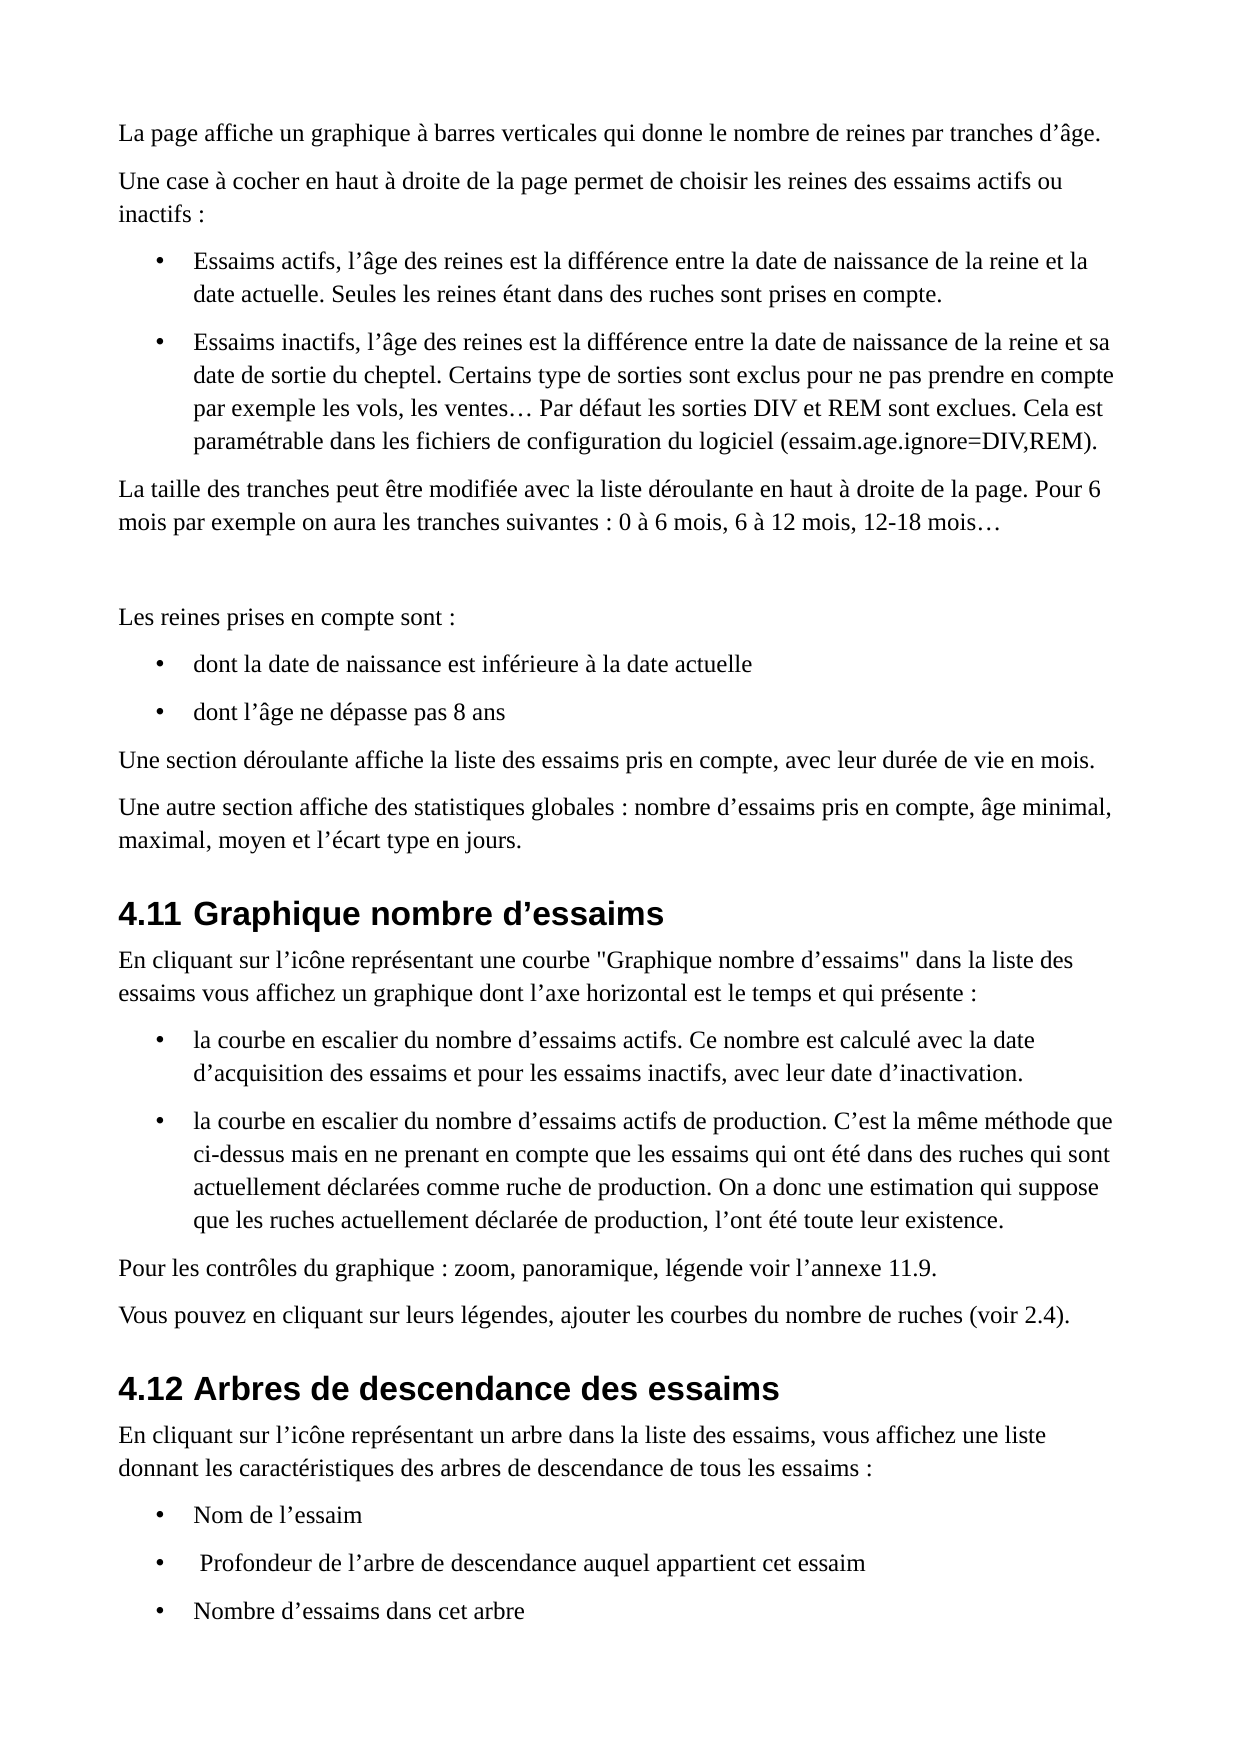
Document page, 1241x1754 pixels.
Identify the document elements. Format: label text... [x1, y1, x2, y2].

list Profondeur de l’arbre de descendance auquel appartient cet essaim [156, 1548, 1122, 1577]
text En cliquant sur l’icône représentant un arbre dans la liste des essaims, vous affichez une liste donnant les caractéristiques des arbres de descendance de tous les essaims : [118, 1420, 1122, 1482]
list dont l’âge ne dépasse pas 8 ans [156, 697, 1122, 726]
list Nom de l’essaim [156, 1501, 1122, 1529]
list Essaims inactifs, l’âge des reines est la différence entre la date de naissance de la reine et sa date de sortie du cheptel. Certains type de sorties sont exclus pour ne pas prendre en compte par exemple les vols, les ventes… Par défaut les sorties DIV et REM sont exclues. Cela est paramétrable dans les fichiers de configuration du logiciel (essaim.age.ignore=DIV,REM). [156, 327, 1122, 455]
text En cliquant sur l’icône représentant une courbe "Graphique nombre d’essaims" dans la liste des essaims vous affichez un graphique dont l’axe horizontal est le temps et qui présente : [118, 945, 1122, 1007]
text Une section déroulante affiche la liste des essaims pris en compte, avec leur durée de vie en mois. [118, 745, 1122, 773]
text La page affiche un graphique à barres verticales qui donne le nombre de reines par tranches d’âge. [118, 118, 1122, 147]
list Nombre d’essaims dans cet arbre [156, 1596, 1122, 1624]
list la courbe en escalier du nombre d’essaims actifs. Ce nombre est calculé avec la date d’acquisition des essaims et pour les essaims inactifs, avec leur date d’inactivation. [156, 1026, 1122, 1087]
list la courbe en escalier du nombre d’essaims actifs de production. C’est la même méthode que ci-dessus mais en ne prenant en compte que les essaims qui ont été dans des ruches qui sont actuellement déclarées comme ruche de production. On a donc une estimation qui suppose que les ruches actuellement déclarée de production, l’ont été toute leur existence. [156, 1106, 1122, 1234]
subtitle Graphique nombre d’essaims [118, 894, 1122, 932]
text Pour les contrôles du graphique : zoom, panoramique, légende voir l’annexe 11.9. [118, 1253, 1122, 1282]
list dont la date de naissance est inférieure à la date actuelle [156, 649, 1122, 678]
text La taille des tranches peut être modifiée avec la liste déroulante en haut à droite de la page. Pour 6 mois par exemple on aura les tranches suivantes : 0 à 6 mois, 6 à 12 mois, 12-18 mois… [118, 474, 1122, 535]
text Vous pouvez en cliquant sur leurs légendes, ajouter les courbes du nombre de ruches (voir 2.4). [118, 1300, 1122, 1329]
text Les reines prises en compte sont : [118, 602, 1122, 631]
list Essaims actifs, l’âge des reines est la différence entre la date de naissance de la reine et la date actuelle. Seules les reines étant dans des ruches sont prises en compte. [156, 246, 1122, 308]
text Une autre section affiche des statistiques globales : nombre d’essaims pris en compte, âge minimal, maximal, moyen et l’écart type en jours. [118, 792, 1122, 854]
subtitle Arbres de descendance des essaims [118, 1369, 1122, 1407]
text Une case à cocher en haut à droite de la page permet de choisir les reines des essaims actifs ou inactifs : [118, 166, 1122, 227]
